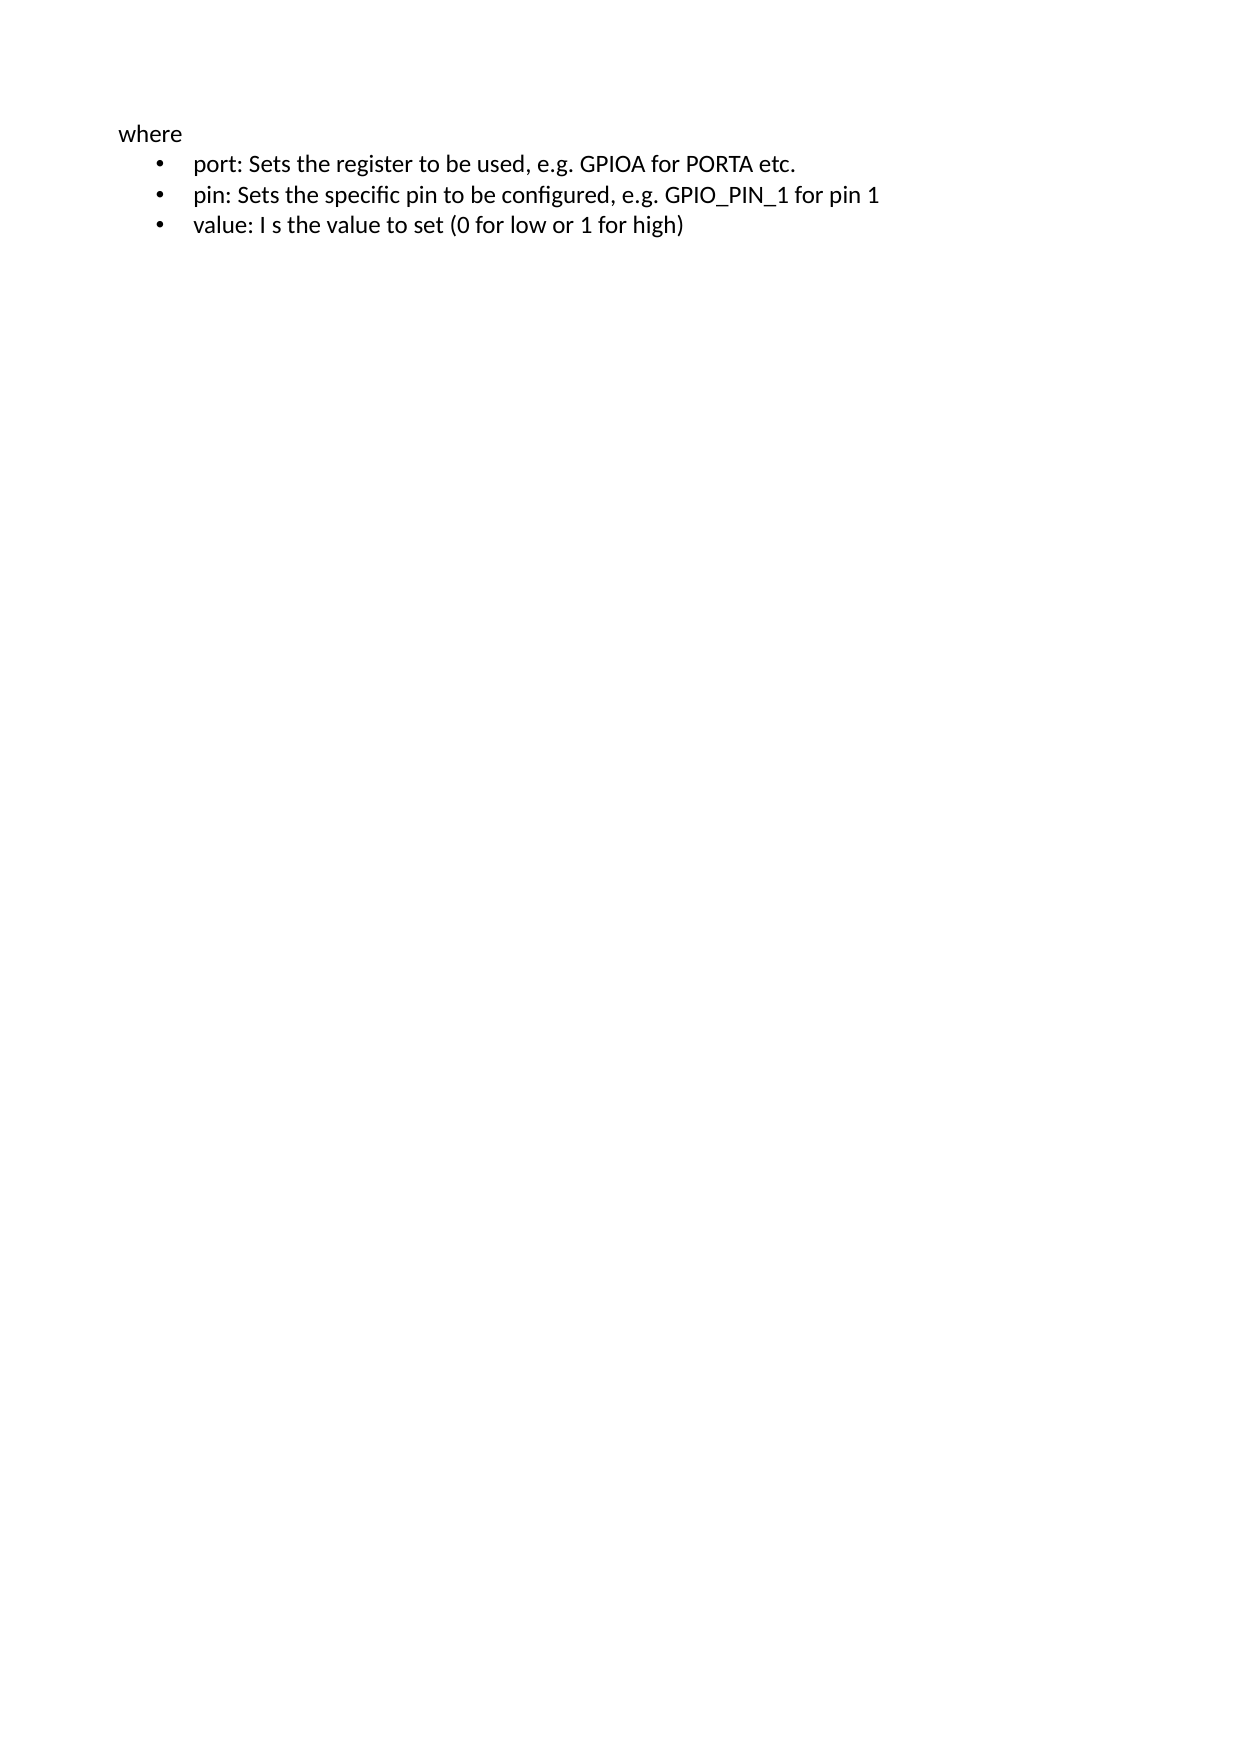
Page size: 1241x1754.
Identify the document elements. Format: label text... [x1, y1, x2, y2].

text where [118, 118, 1122, 149]
list pin: Sets the specific pin to be configured, e.g. GPIO_PIN_1 for pin 1 [156, 179, 1122, 210]
list value: I s the value to set (0 for low or 1 for high) [156, 210, 1122, 240]
list port: Sets the register to be used, e.g. GPIOA for PORTA etc. [156, 149, 1122, 179]
